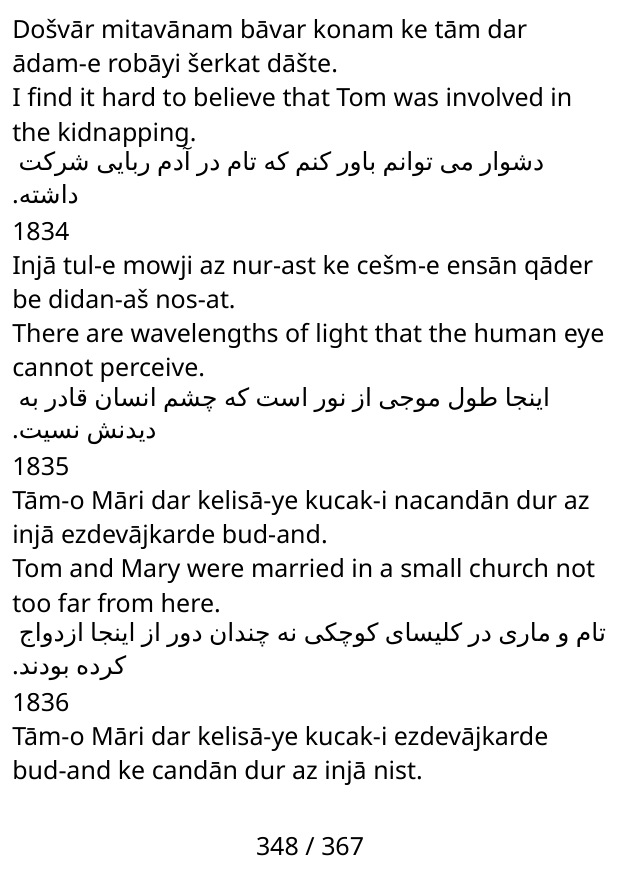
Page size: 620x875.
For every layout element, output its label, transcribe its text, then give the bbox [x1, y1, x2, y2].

text Došvār mi‌tavānam bāvar konam ke tām dar ādam-e robāyi šerkat dāšte. [12, 12, 607, 80]
text Tām-o Māri dar kelisā-ye kucak-i ezdevājkarde bud-and ke candān dur az injā nist. [12, 718, 607, 787]
text I find it hard to believe that Tom was involved in the kidnapping. [12, 80, 607, 148]
text تام و ماری در کلیسای کوچکی نه چندان دور از اینجا ازدواج کرده بودند. [12, 619, 607, 684]
text 1834 [12, 213, 607, 247]
text Tām-o Māri dar kelisā-ye kucak-i nacandān dur az injā ezdevājkarde bud-and. [12, 483, 607, 551]
text Tom and Mary were married in a small church not too far from here. [12, 551, 607, 619]
text دشوار می توانم باور کنم که تام در آدم ربایی شرکت داشته. [12, 148, 607, 213]
text Injā tul-e mowji az nur-ast ke cešm-e ensān qāder be didan-aš nos-at. [12, 247, 607, 316]
text There are wavelengths of light that the human eye cannot perceive. [12, 316, 607, 384]
text 1836 [12, 684, 607, 718]
text 1835 [12, 449, 607, 483]
text اینجا طول موجی از نور است که چشم انسان قادر به دیدنش نسیت. [12, 384, 607, 449]
